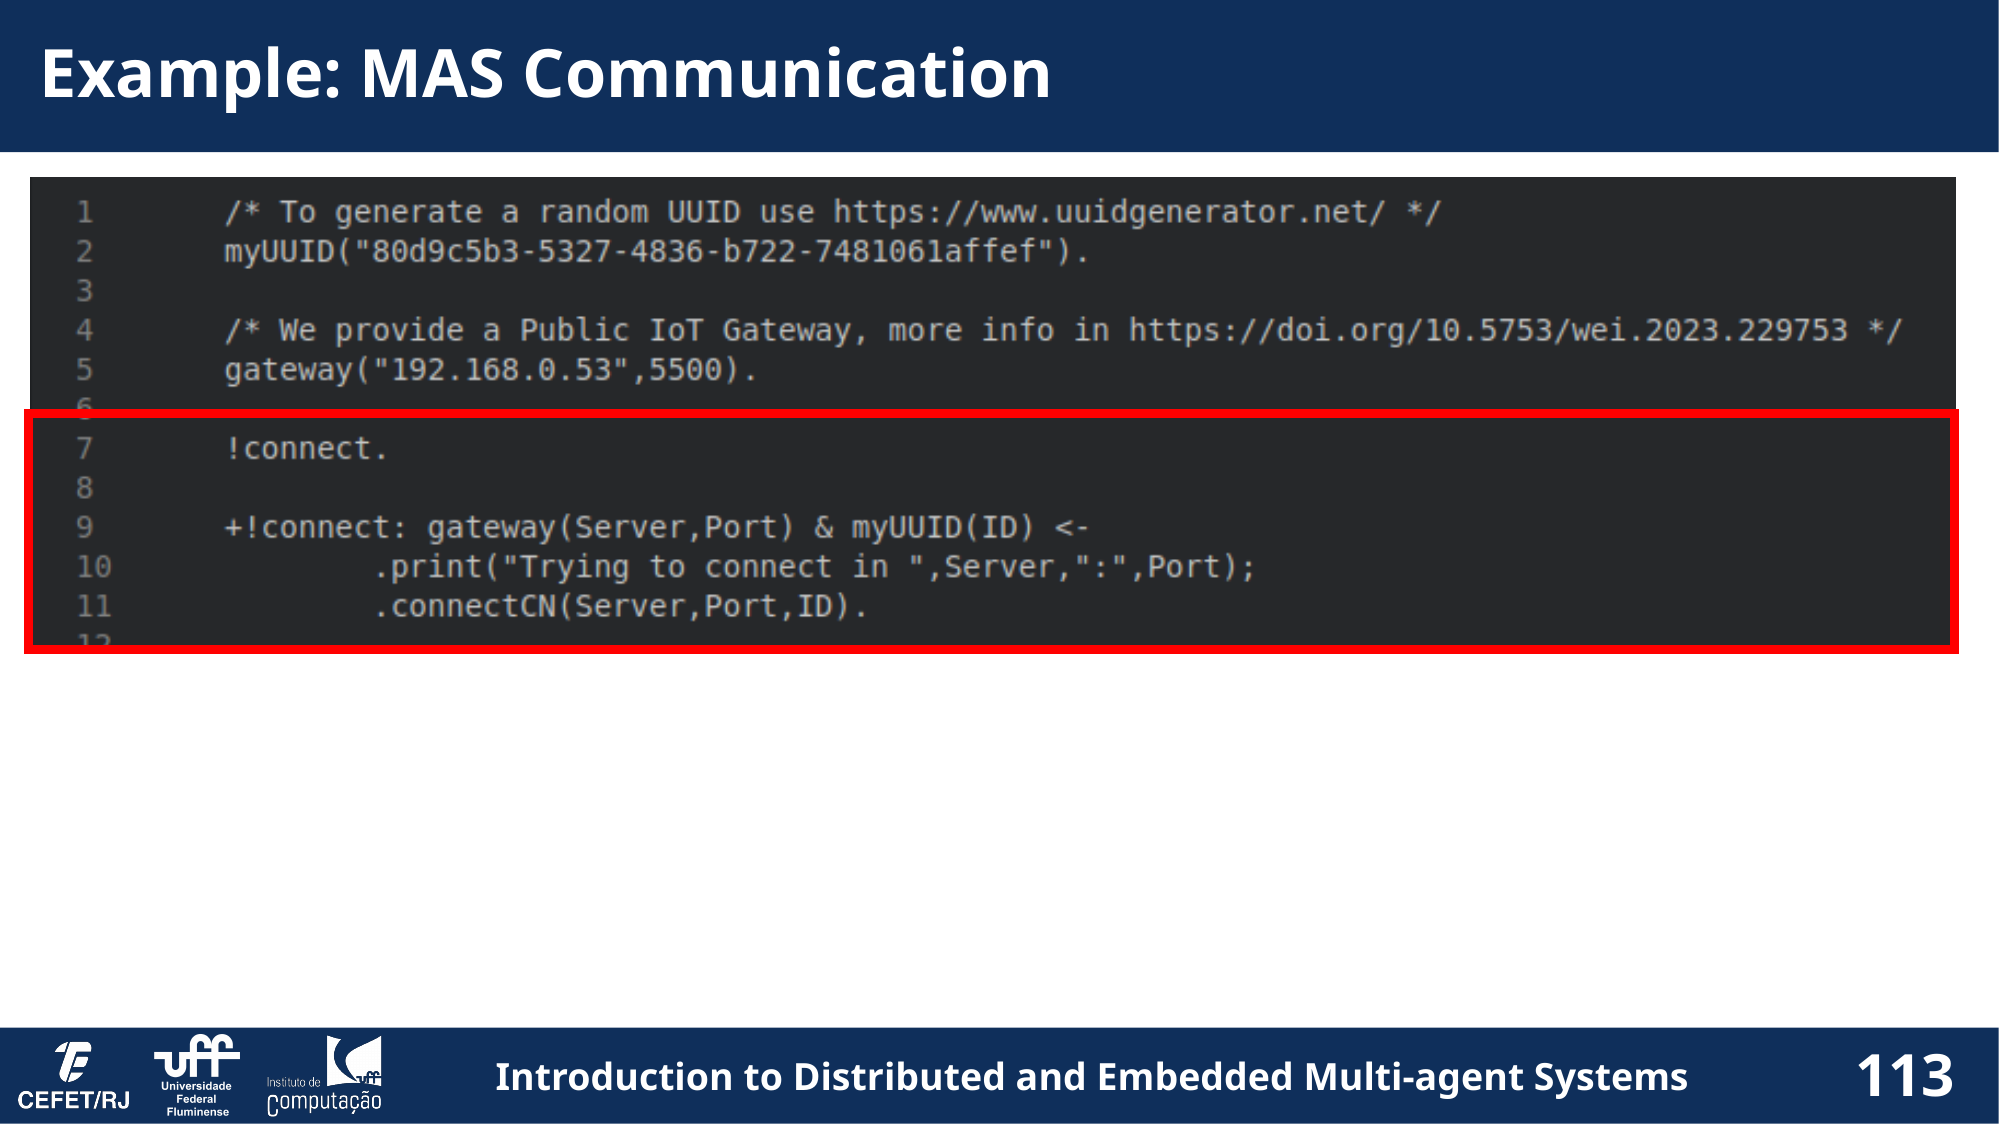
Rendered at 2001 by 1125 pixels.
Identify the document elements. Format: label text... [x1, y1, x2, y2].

picture [18, 1021, 129, 1125]
picture [153, 1033, 241, 1121]
picture [265, 1033, 383, 1117]
text_box Example: MAS Communication [25, 23, 1999, 119]
picture [30, 177, 1956, 409]
picture [33, 418, 1950, 645]
